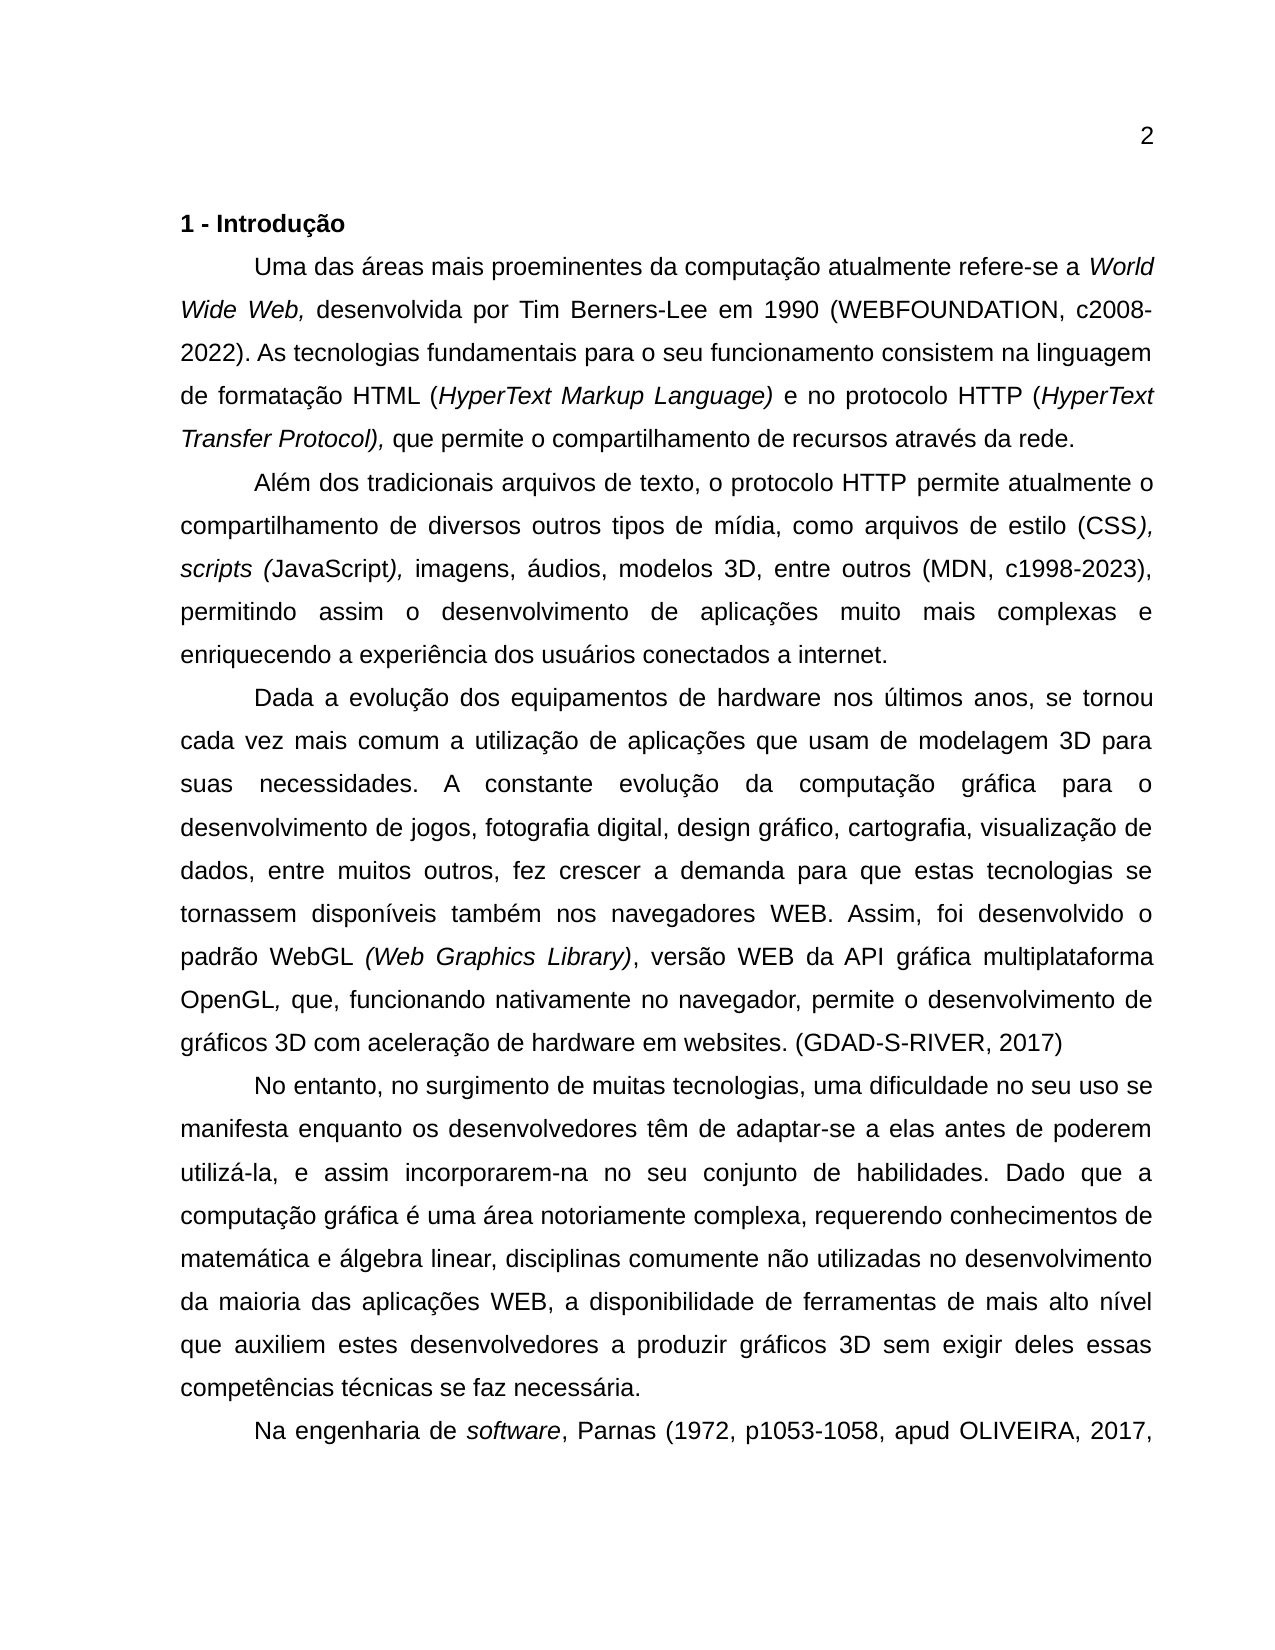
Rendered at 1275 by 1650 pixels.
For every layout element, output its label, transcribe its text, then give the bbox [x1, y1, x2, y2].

text Além dos tradicionais arquivos de texto, o protocolo HTTP permite atualmente o compartilhamento de diversos outros tipos de mídia, como arquivos de estilo (CSS), scripts (JavaScript), imagens, áudios, modelos 3D, entre outros (MDN, c1998-2023), permitindo assim o desenvolvimento de aplicações muito mais complexas e enriquecendo a experiência dos usuários conectados a internet. [180, 468, 1154, 669]
text Dada a evolução dos equipamentos de hardware nos últimos anos, se tornou cada vez mais comum a utilização de aplicações que usam de modelagem 3D para suas necessidades. A constante evolução da computação gráfica para o desenvolvimento de jogos, fotografia digital, design gráfico, cartografia, visualização de dados, entre muitos outros, fez crescer a demanda para que estas tecnologias se tornassem disponíveis também nos navegadores WEB. Assim, foi desenvolvido o padrão WebGL (Web Graphics Library), versão WEB da API gráfica multiplataforma OpenGL, que, funcionando nativamente no navegador, permite o desenvolvimento de gráficos 3D com aceleração de hardware em websites. (GDAD-S-RIVER, 2017) [180, 683, 1154, 1057]
text Na engenharia de software, Parnas (1972, p1053-1058, apud OLIVEIRA, 2017, [180, 1416, 1154, 1445]
text Uma das áreas mais proeminentes da computação atualmente refere-se a World Wide Web, desenvolvida por Tim Berners-Lee em 1990 (WEBFOUNDATION, c2008-2022). As tecnologias fundamentais para o seu funcionamento consistem na linguagem de formatação HTML (HyperText Markup Language) e no protocolo HTTP (HyperText Transfer Protocol), que permite o compartilhamento de recursos através da rede. [180, 252, 1154, 453]
subtitle 1 - Introdução [180, 209, 1154, 238]
text No entanto, no surgimento de muitas tecnologias, uma dificuldade no seu uso se manifesta enquanto os desenvolvedores têm de adaptar-se a elas antes de poderem utilizá-la, e assim incorporarem-na no seu conjunto de habilidades. Dado que a computação gráfica é uma área notoriamente complexa, requerendo conhecimentos de matemática e álgebra linear, disciplinas comumente não utilizadas no desenvolvimento da maioria das aplicações WEB, a disponibilidade de ferramentas de mais alto nível que auxiliem estes desenvolvedores a produzir gráficos 3D sem exigir deles essas competências técnicas se faz necessária. [180, 1071, 1154, 1402]
